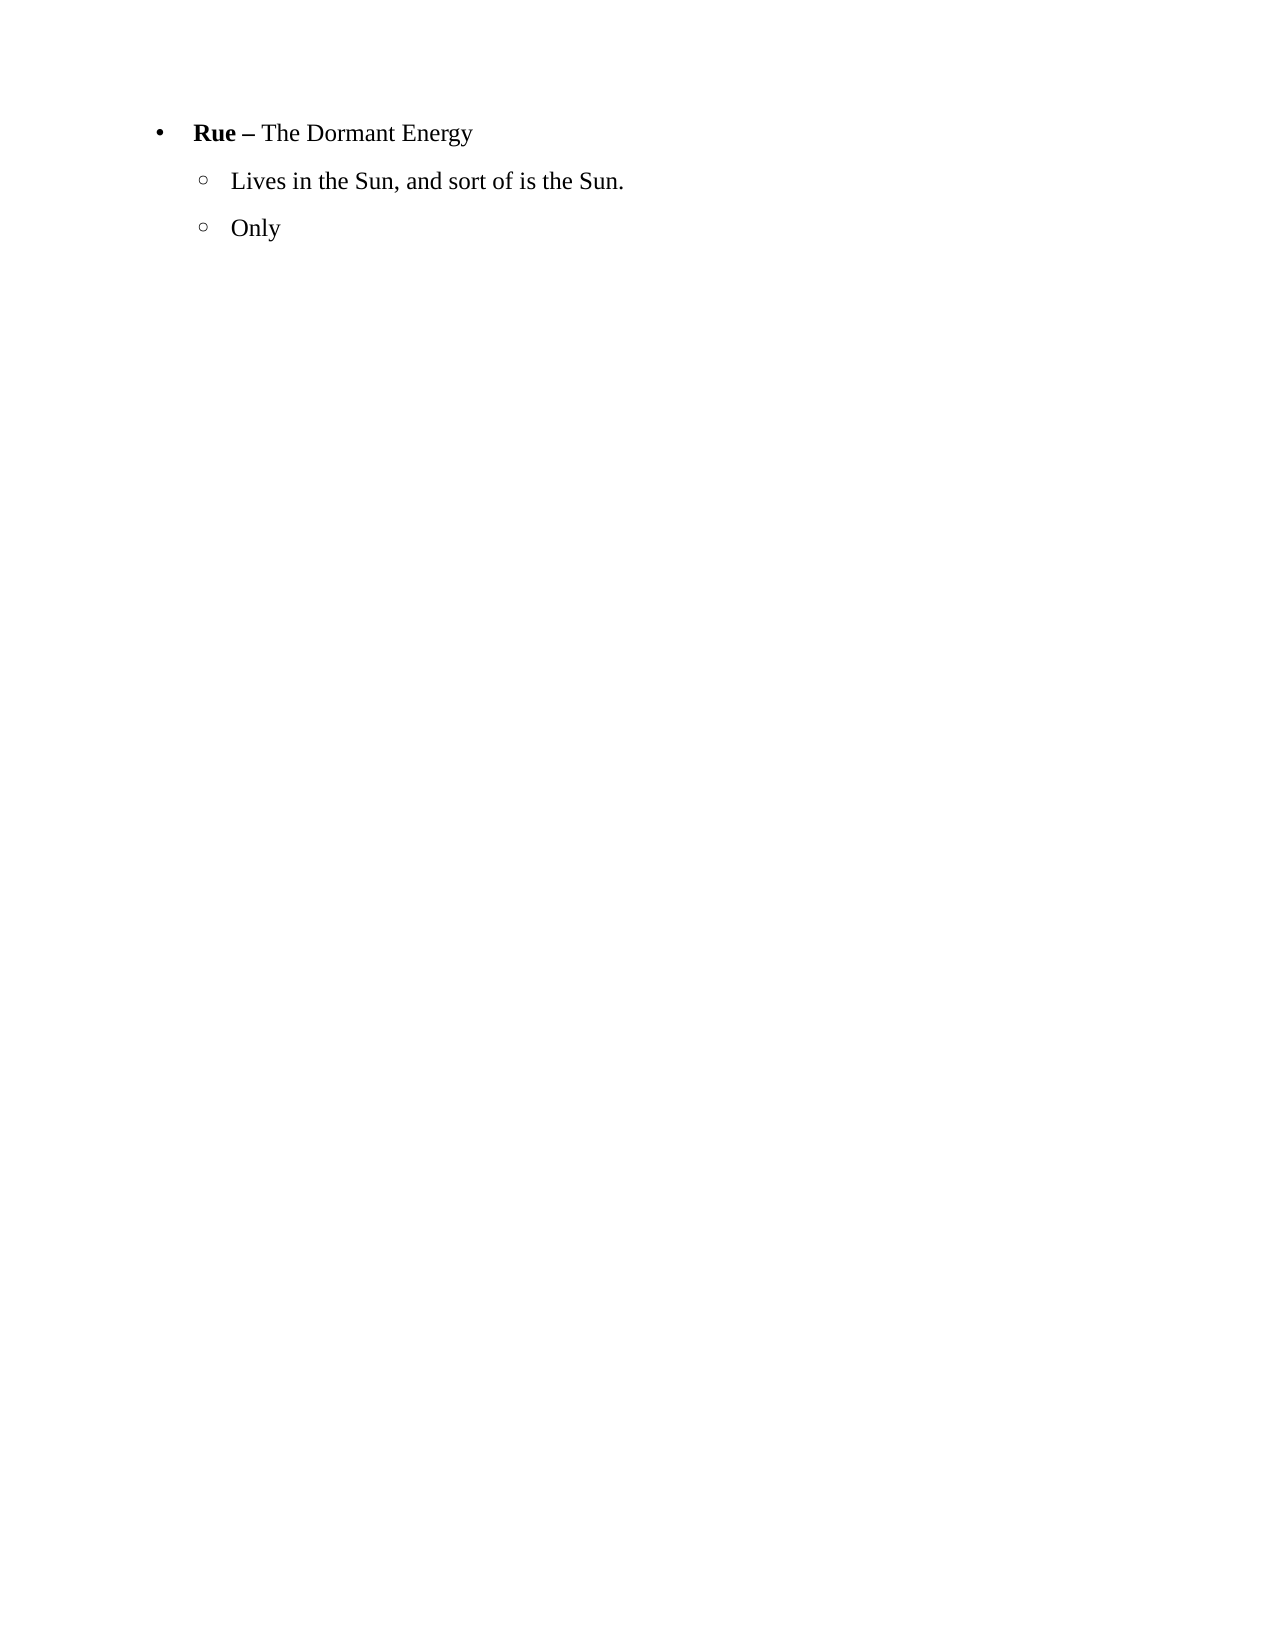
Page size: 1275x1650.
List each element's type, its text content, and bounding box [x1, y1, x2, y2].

list Rue – The Dormant Energy [156, 118, 1157, 147]
list Only [193, 213, 1157, 242]
list Lives in the Sun, and sort of is the Sun. [193, 166, 1157, 194]
